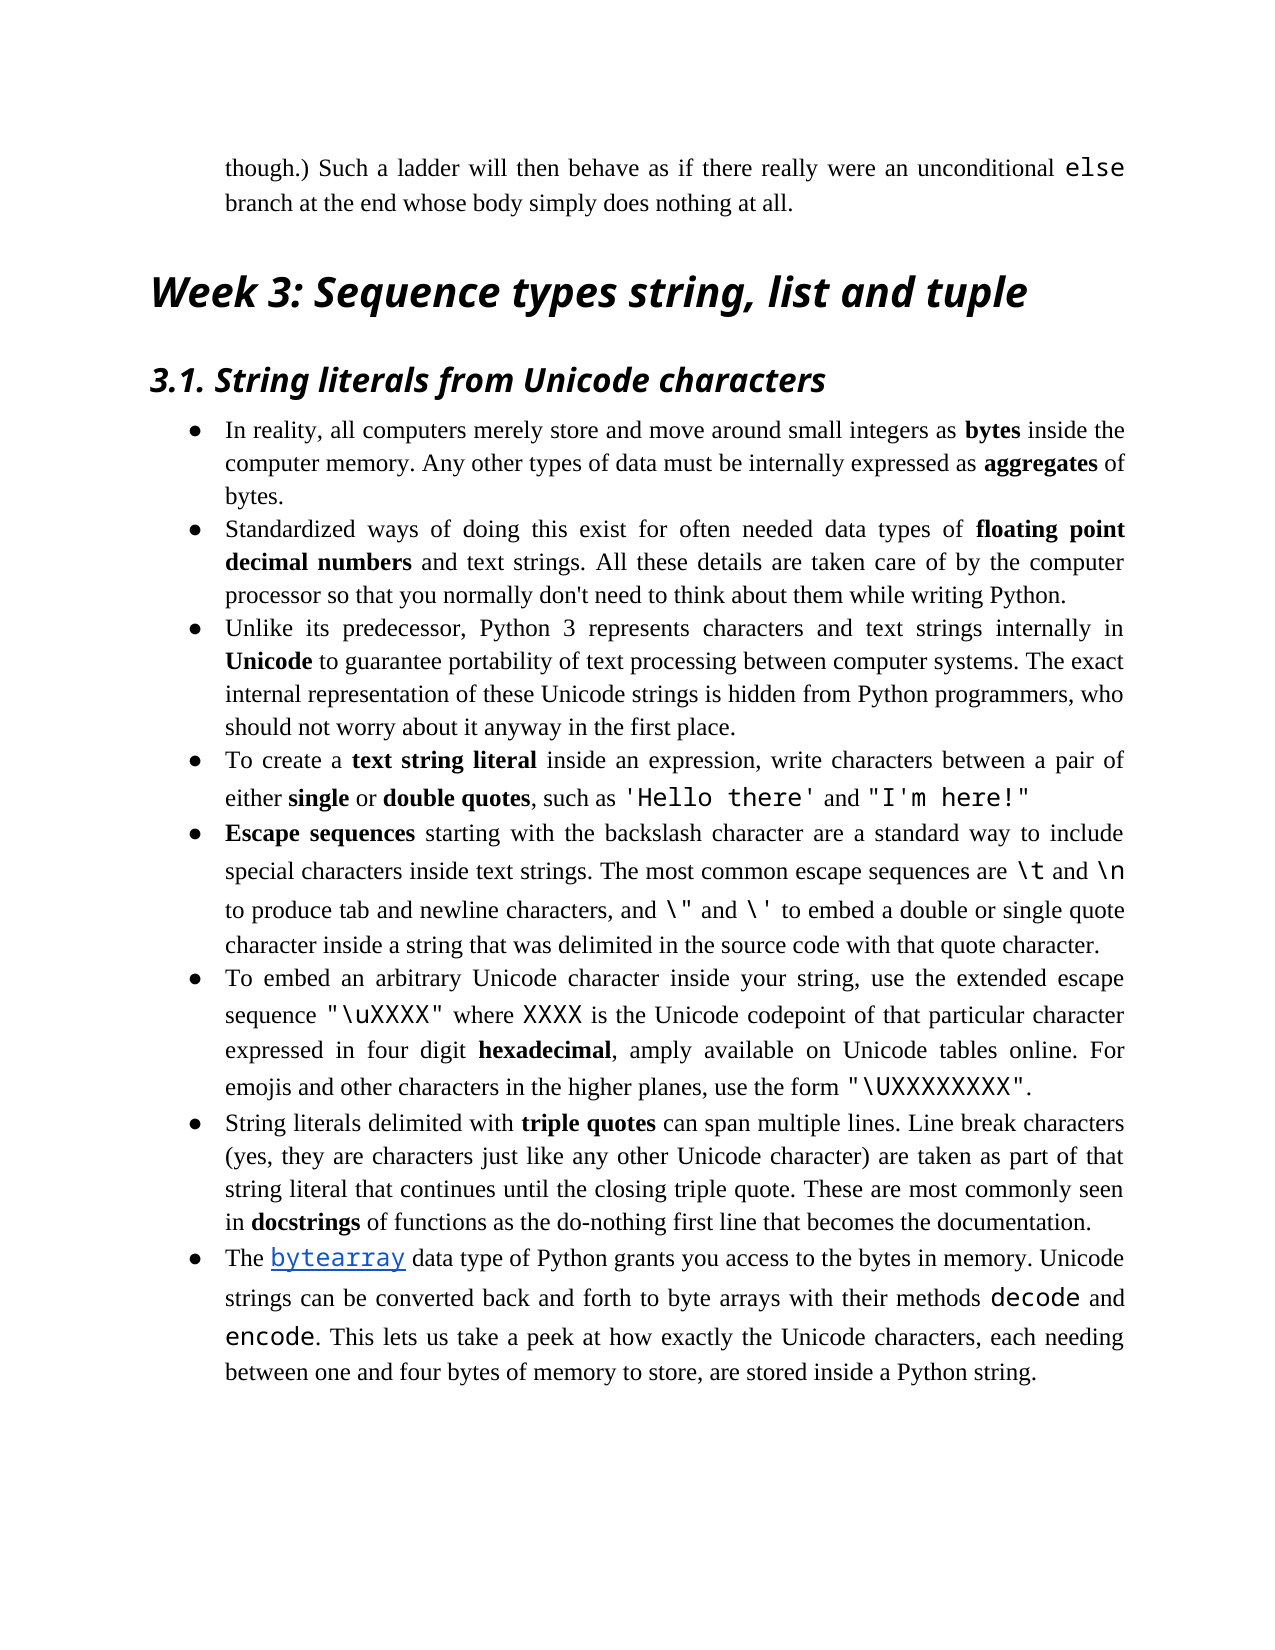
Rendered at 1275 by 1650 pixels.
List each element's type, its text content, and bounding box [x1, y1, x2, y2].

subtitle 3.1. String literals from Unicode characters [150, 357, 1125, 403]
list To embed an arbitrary Unicode character inside your string, use the extended escape sequence "\uXXXX" where XXXX is the Unicode codepoint of that particular character expressed in four digit hexadecimal, amply available on Unicode tables online. For emojis and other characters in the higher planes, use the form "\UXXXXXXXX". [187, 963, 1125, 1103]
list Escape sequences starting with the backslash character are a standard way to include special characters inside text strings. The most common escape sequences are \t and \n to produce tab and newline characters, and \" and \' to embed a double or single quote character inside a string that was delimited in the source code with that quote character. [187, 818, 1125, 958]
list To create a text string literal inside an expression, write characters between a pair of either single or double quotes, such as 'Hello there' and "I'm here!" [187, 745, 1125, 813]
list String literals delimited with triple quotes can span multiple lines. Line break characters (yes, they are characters just like any other Unicode character) are taken as part of that string literal that continues until the closing triple quote. These are most commonly seen in docstrings of functions as the do-nothing first line that becomes the documentation. [187, 1108, 1125, 1236]
list The bytearray data type of Python grants you access to the bytes in memory. Unicode strings can be converted back and forth to byte arrays with their methods decode and encode. This lets us take a peek at how exactly the Unicode characters, each needing between one and four bytes of memory to store, are stored inside a Python string. [187, 1240, 1125, 1386]
list In reality, all computers merely store and move around small integers as bytes inside the computer memory. Any other types of data must be internally expressed as aggregates of bytes. [187, 415, 1125, 510]
list though.) Such a ladder will then behave as if there really were an unconditional else branch at the end whose body simply does nothing at all. [187, 150, 1125, 217]
subtitle Week 3: Sequence types string, list and tuple [150, 263, 1125, 320]
list Standardized ways of doing this exist for often needed data types of floating point decimal numbers and text strings. All these details are taken care of by the computer processor so that you normally don't need to think about them while writing Python. [187, 514, 1125, 609]
list Unlike its predecessor, Python 3 represents characters and text strings internally in Unicode to guarantee portability of text processing between computer systems. The exact internal representation of these Unicode strings is hidden from Python programmers, who should not worry about it anyway in the first place. [187, 613, 1125, 741]
